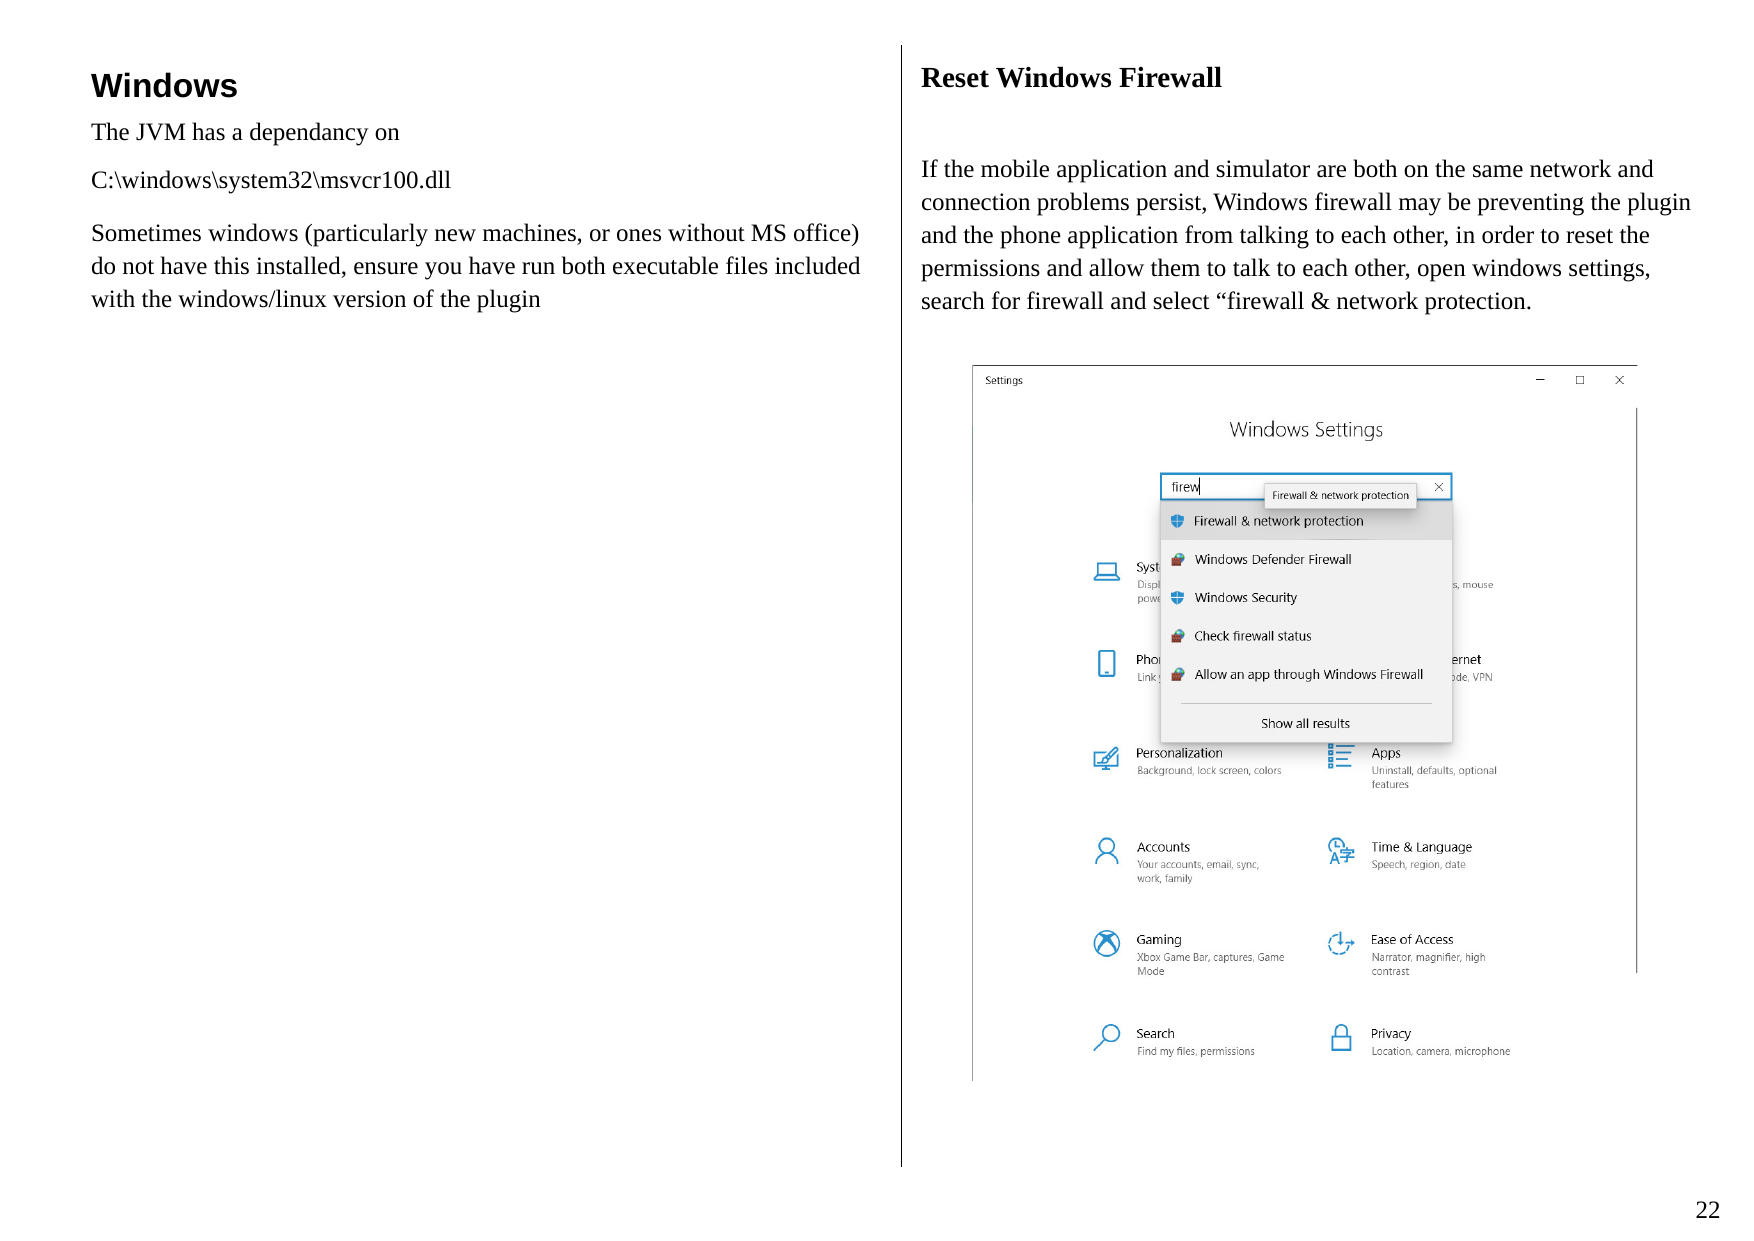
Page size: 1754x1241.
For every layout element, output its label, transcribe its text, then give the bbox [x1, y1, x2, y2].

text If the mobile application and simulator are both on the same network and connection problems persist, Windows firewall may be preventing the plugin and the phone application from talking to each other, in order to reset the permissions and allow them to talk to each other, open windows settings, search for firewall and select “firewall & network protection. [921, 154, 1720, 315]
picture [972, 365, 1638, 1081]
text Sometimes windows (particularly new machines, or ones without MS office) do not have this installed, ensure you have run both executable files included with the windows/linux version of the plugin [91, 218, 881, 313]
text ﻿C:\windows\system32\msvcr100.﻿dll [91, 165, 881, 198]
subtitle Windows [91, 66, 898, 105]
subtitle Reset Windows Firewall [921, 60, 1720, 93]
text The JVM has a dependancy on [91, 117, 881, 146]
